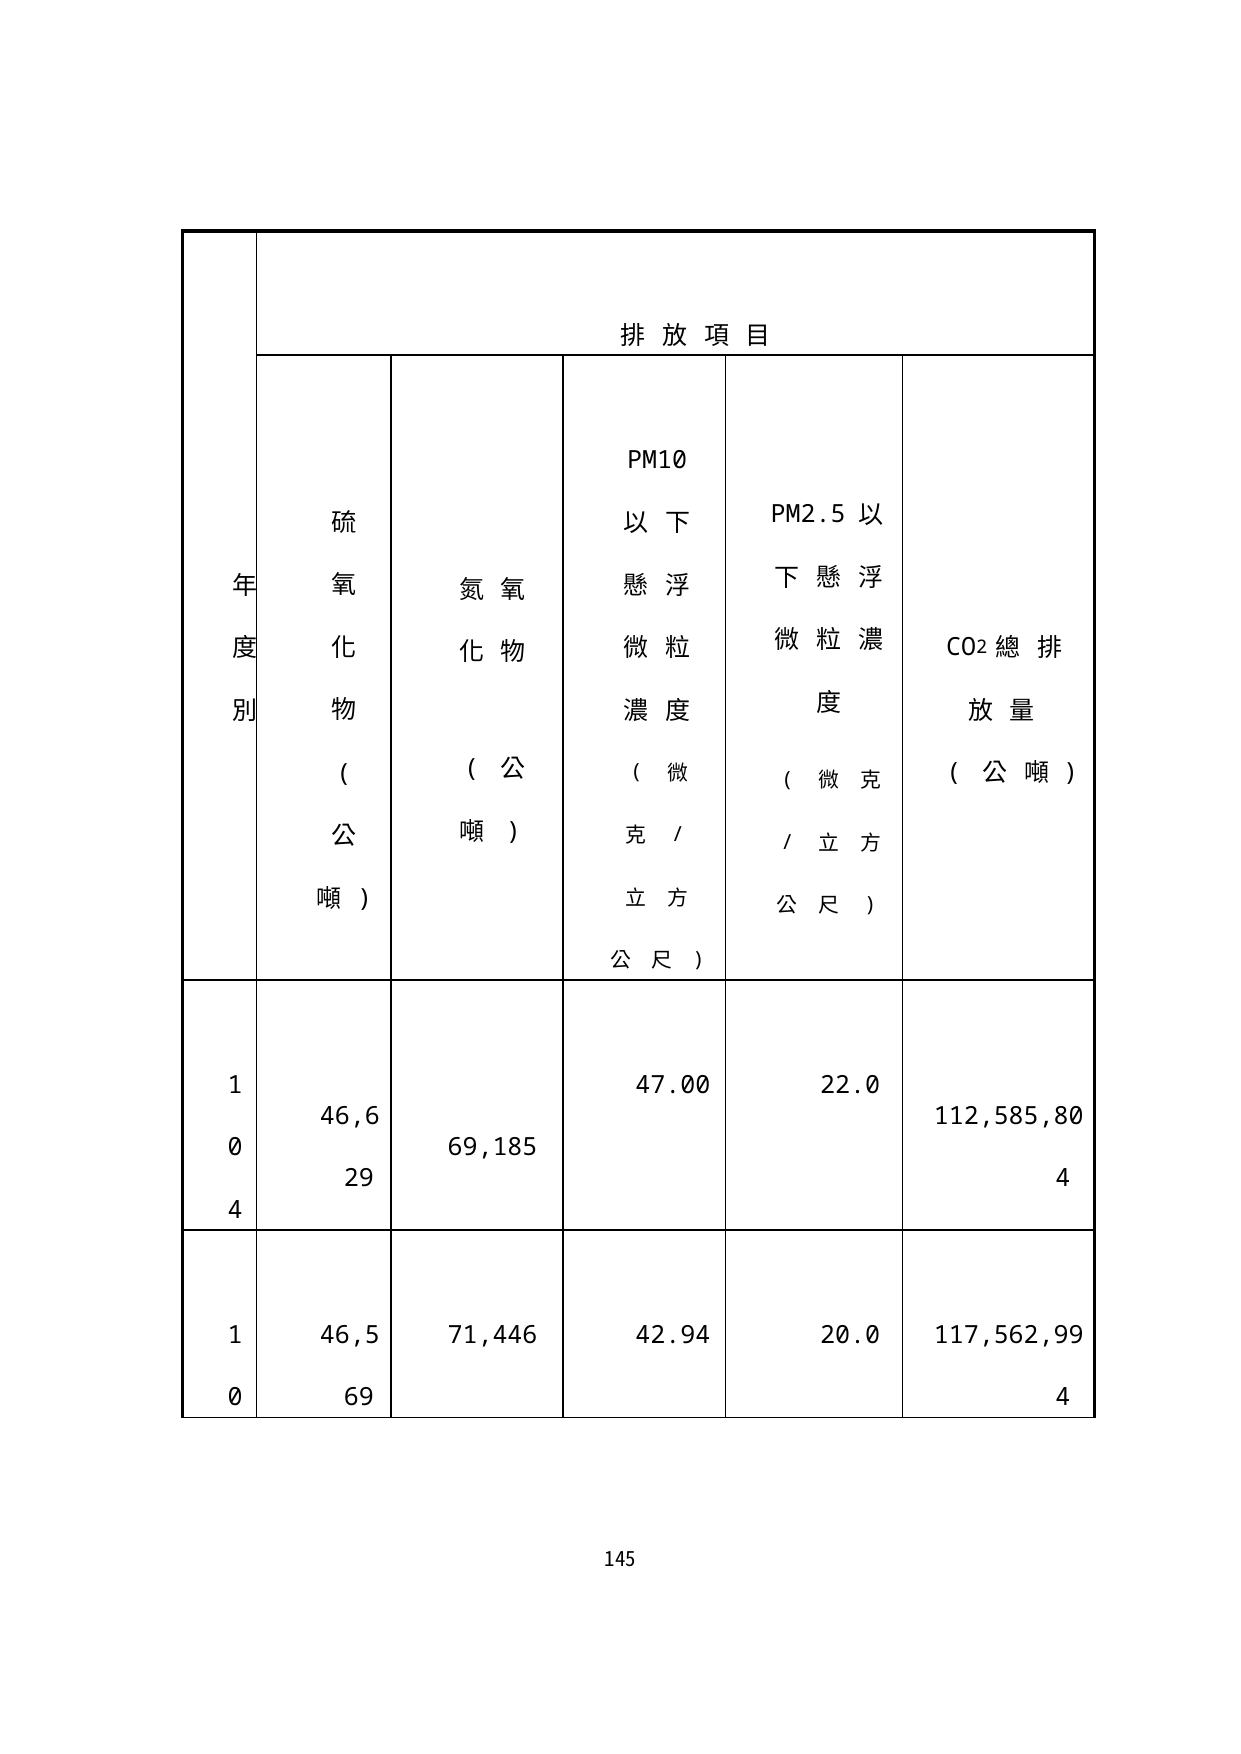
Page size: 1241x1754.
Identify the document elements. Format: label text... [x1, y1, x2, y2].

table_cell 42.94 [564, 1231, 725, 1417]
table_cell 112,585,804 [903, 981, 1093, 1229]
table_cell 46,629 [257, 981, 390, 1229]
table_cell 47.00 [564, 981, 725, 1229]
table_cell 氮氧化物 (公噸) [392, 356, 562, 979]
table_cell 硫氧化物 (公噸) [257, 356, 390, 979]
table_cell 104 [184, 981, 256, 1229]
table_header 年度別 [184, 233, 256, 979]
table_cell 10 [184, 1231, 256, 1417]
table_cell 20.0 [726, 1231, 902, 1417]
table_header 排放項目 [257, 233, 1093, 354]
table_cell 22.0 [726, 981, 902, 1229]
table_cell 117,562,994 [903, 1231, 1093, 1417]
table_cell 46,569 [257, 1231, 390, 1417]
table_cell 71,446 [392, 1231, 562, 1417]
table_cell 69,185 [392, 981, 562, 1229]
table_cell PM2.5以下懸浮微粒濃度 (微克/立方公尺) [726, 356, 902, 979]
table_cell CO2總排放量(公噸) [903, 356, 1093, 979]
table_cell PM10以下懸浮微粒濃度 (微克/立方公尺) [564, 356, 725, 979]
